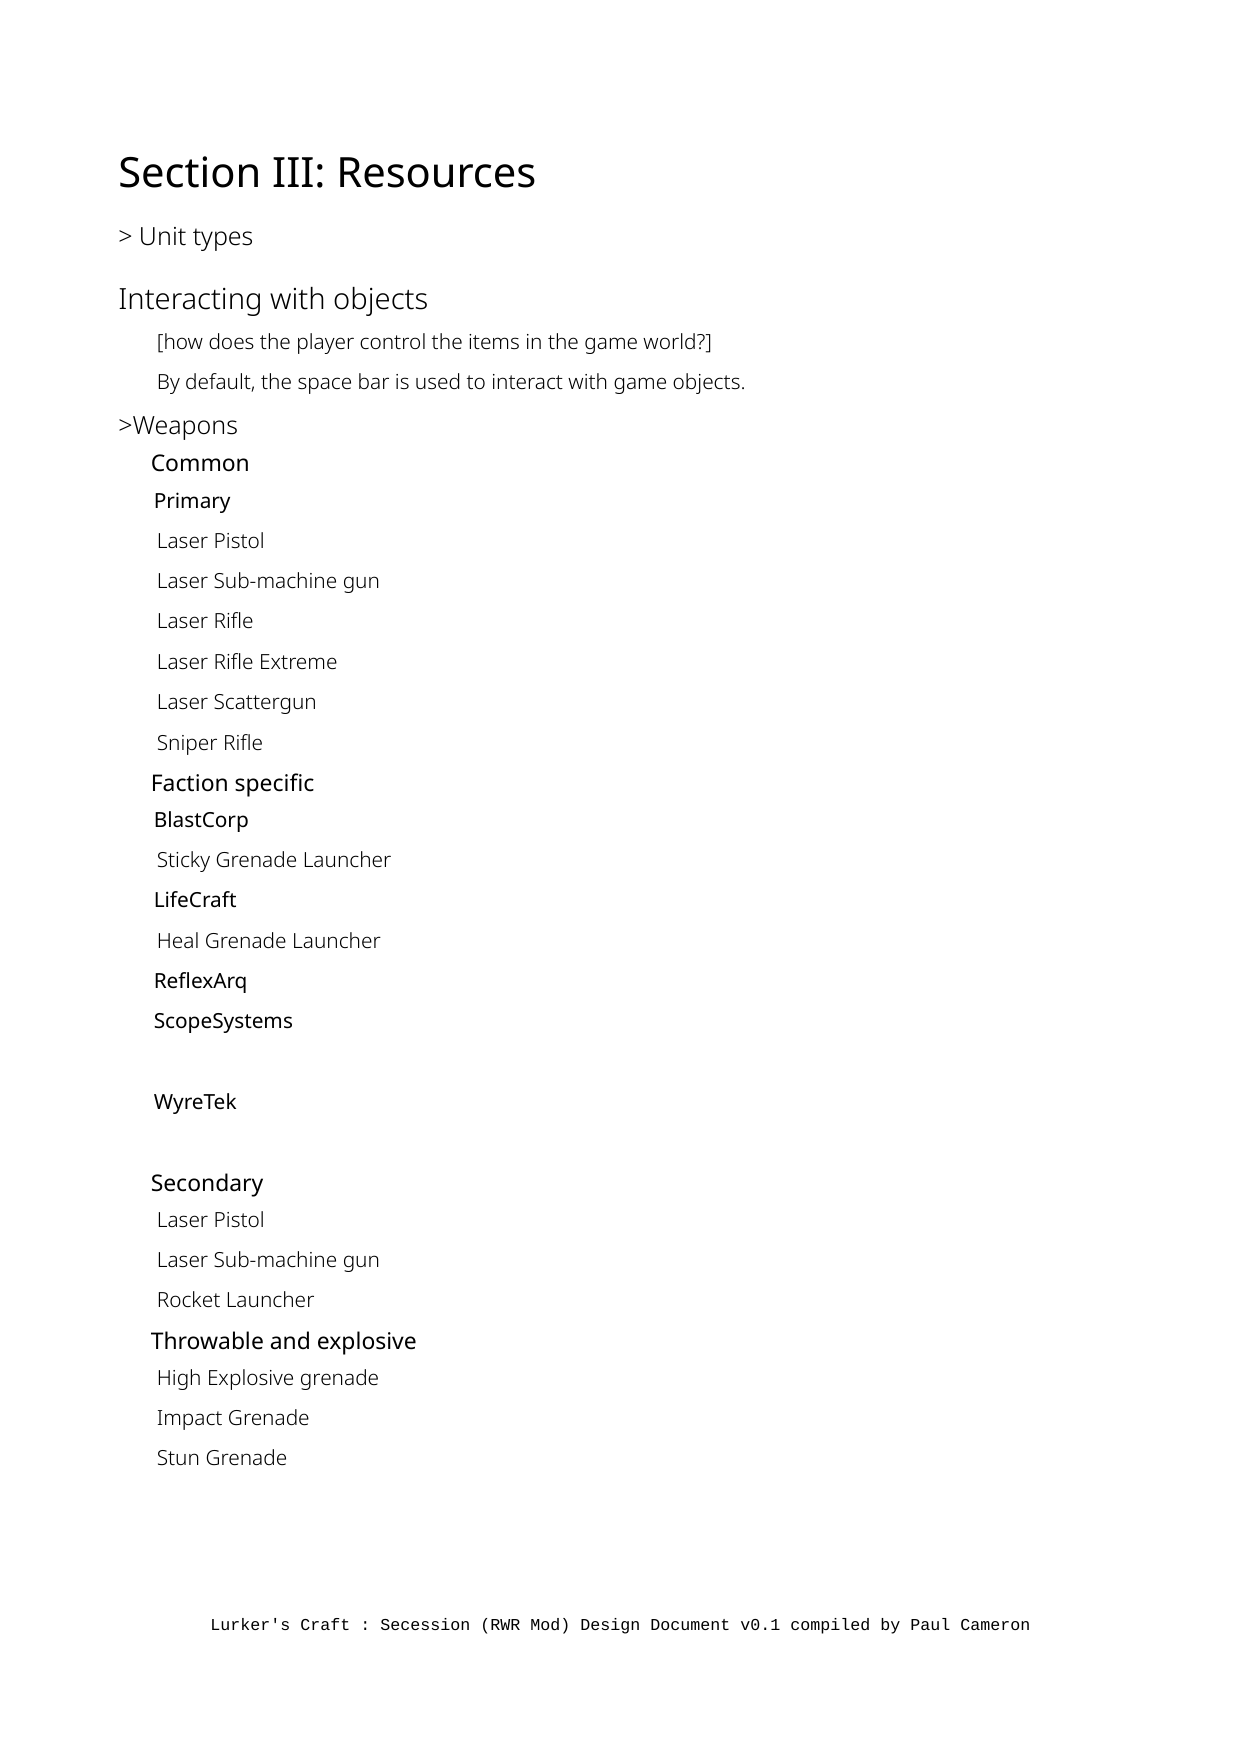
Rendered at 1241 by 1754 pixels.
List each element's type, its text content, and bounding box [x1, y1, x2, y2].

subtitle Primary [153, 486, 1122, 514]
text Rocket Launcher [118, 1286, 1122, 1314]
subtitle Section III: Resources [118, 143, 1122, 200]
subtitle WyreTek [153, 1087, 1122, 1116]
subtitle Secondary [142, 1167, 1122, 1198]
text By default, the space bar is used to interact with game objects. [118, 367, 1122, 396]
text Stun Grenade [118, 1443, 1122, 1472]
subtitle Common [142, 447, 1122, 479]
text Laser Pistol [118, 1205, 1122, 1233]
text Sniper Rifle [118, 728, 1122, 756]
subtitle >Weapons [118, 407, 1122, 442]
subtitle LifeCraft [153, 886, 1122, 914]
subtitle Interacting with objects [118, 278, 1122, 318]
text Laser Sub-machine gun [118, 566, 1122, 595]
text [how does the player control the items in the game world?] [118, 327, 1122, 355]
subtitle > Unit types [118, 218, 1122, 252]
subtitle ReflexArq [153, 966, 1122, 995]
text Impact Grenade [118, 1403, 1122, 1432]
text Laser Rifle [118, 607, 1122, 635]
subtitle Throwable and explosive [142, 1324, 1122, 1356]
subtitle ScopeSystems [153, 1007, 1122, 1035]
subtitle Faction specific [142, 767, 1122, 798]
text Heal Grenade Launcher [118, 926, 1122, 954]
text Laser Rifle Extreme [118, 647, 1122, 675]
subtitle BlastCorp [153, 805, 1122, 833]
text High Explosive grenade [118, 1363, 1122, 1391]
text Laser Scattergun [118, 687, 1122, 716]
text Laser Sub-machine gun [118, 1245, 1122, 1274]
text Sticky Grenade Launcher [118, 845, 1122, 874]
text Laser Pistol [118, 526, 1122, 554]
